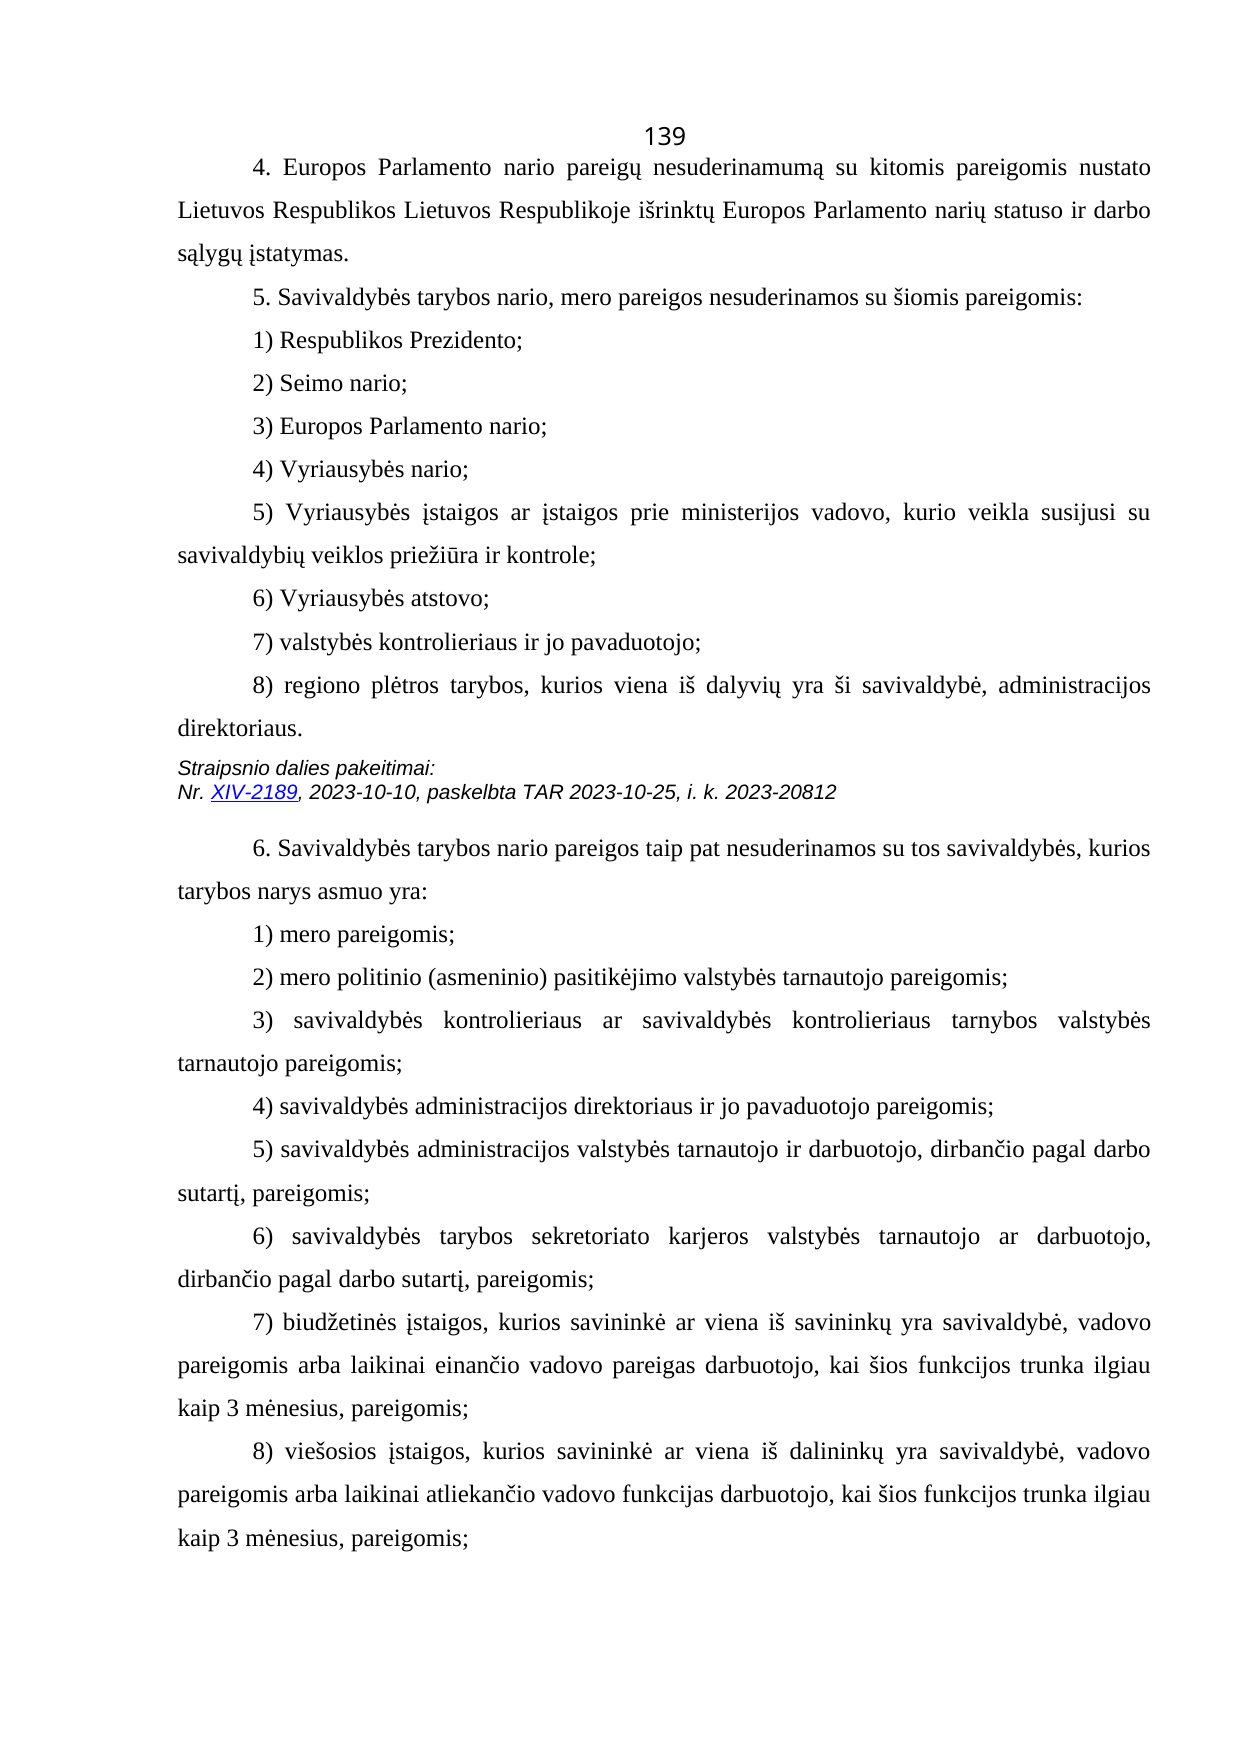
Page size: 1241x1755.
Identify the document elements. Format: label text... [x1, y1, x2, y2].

text 6) savivaldybės tarybos sekretoriato karjeros valstybės tarnautojo ar darbuotojo, dirbančio pagal darbo sutartį, pareigomis; [177, 1221, 1152, 1293]
text 5) Vyriausybės įstaigos ar įstaigos prie ministerijos vadovo, kurio veikla susijusi su savivaldybių veiklos priežiūra ir kontrole; [177, 497, 1152, 569]
text 5) savivaldybės administracijos valstybės tarnautojo ir darbuotojo, dirbančio pagal darbo sutartį, pareigomis; [177, 1134, 1152, 1206]
text 6. Savivaldybės tarybos nario pareigos taip pat nesuderinamos su tos savivaldybės, kurios tarybos narys asmuo yra: [177, 833, 1152, 904]
text 4. Europos Parlamento nario pareigų nesuderinamumą su kitomis pareigomis nustato Lietuvos Respublikos Lietuvos Respublikoje išrinktų Europos Parlamento narių statuso ir darbo sąlygų įstatymas. [177, 152, 1152, 267]
text 8) regiono plėtros tarybos, kurios viena iš dalyvių yra ši savivaldybė, administracijos direktoriaus. [177, 670, 1152, 742]
text 7) biudžetinės įstaigos, kurios savininkė ar viena iš savininkų yra savivaldybė, vadovo pareigomis arba laikinai einančio vadovo pareigas darbuotojo, kai šios funkcijos trunka ilgiau kaip 3 mėnesius, pareigomis; [177, 1307, 1152, 1422]
text 5. Savivaldybės tarybos nario, mero pareigos nesuderinamos su šiomis pareigomis: [177, 282, 1152, 310]
text 7) valstybės kontrolieriaus ir jo pavaduotojo; [177, 627, 1152, 655]
text 2) Seimo nario; [177, 368, 1152, 397]
text 3) savivaldybės kontrolieriaus ar savivaldybės kontrolieriaus tarnybos valstybės tarnautojo pareigomis; [177, 1005, 1152, 1077]
text 1) mero pareigomis; [177, 919, 1152, 948]
text 4) Vyriausybės nario; [177, 454, 1152, 483]
text 3) Europos Parlamento nario; [177, 411, 1152, 440]
text Nr. XIV-2189, 2023-10-10, paskelbta TAR 2023-10-25, i. k. 2023-20812 [177, 780, 1152, 804]
text 6) Vyriausybės atstovo; [177, 583, 1152, 612]
text 2) mero politinio (asmeninio) pasitikėjimo valstybės tarnautojo pareigomis; [177, 962, 1152, 991]
text 8) viešosios įstaigos, kurios savininkė ar viena iš dalininkų yra savivaldybė, vadovo pareigomis arba laikinai atliekančio vadovo funkcijas darbuotojo, kai šios funkcijos trunka ilgiau kaip 3 mėnesius, pareigomis; [177, 1436, 1152, 1551]
text 1) Respublikos Prezidento; [177, 325, 1152, 353]
text 4) savivaldybės administracijos direktoriaus ir jo pavaduotojo pareigomis; [177, 1091, 1152, 1120]
text Straipsnio dalies pakeitimai: [177, 756, 1152, 780]
